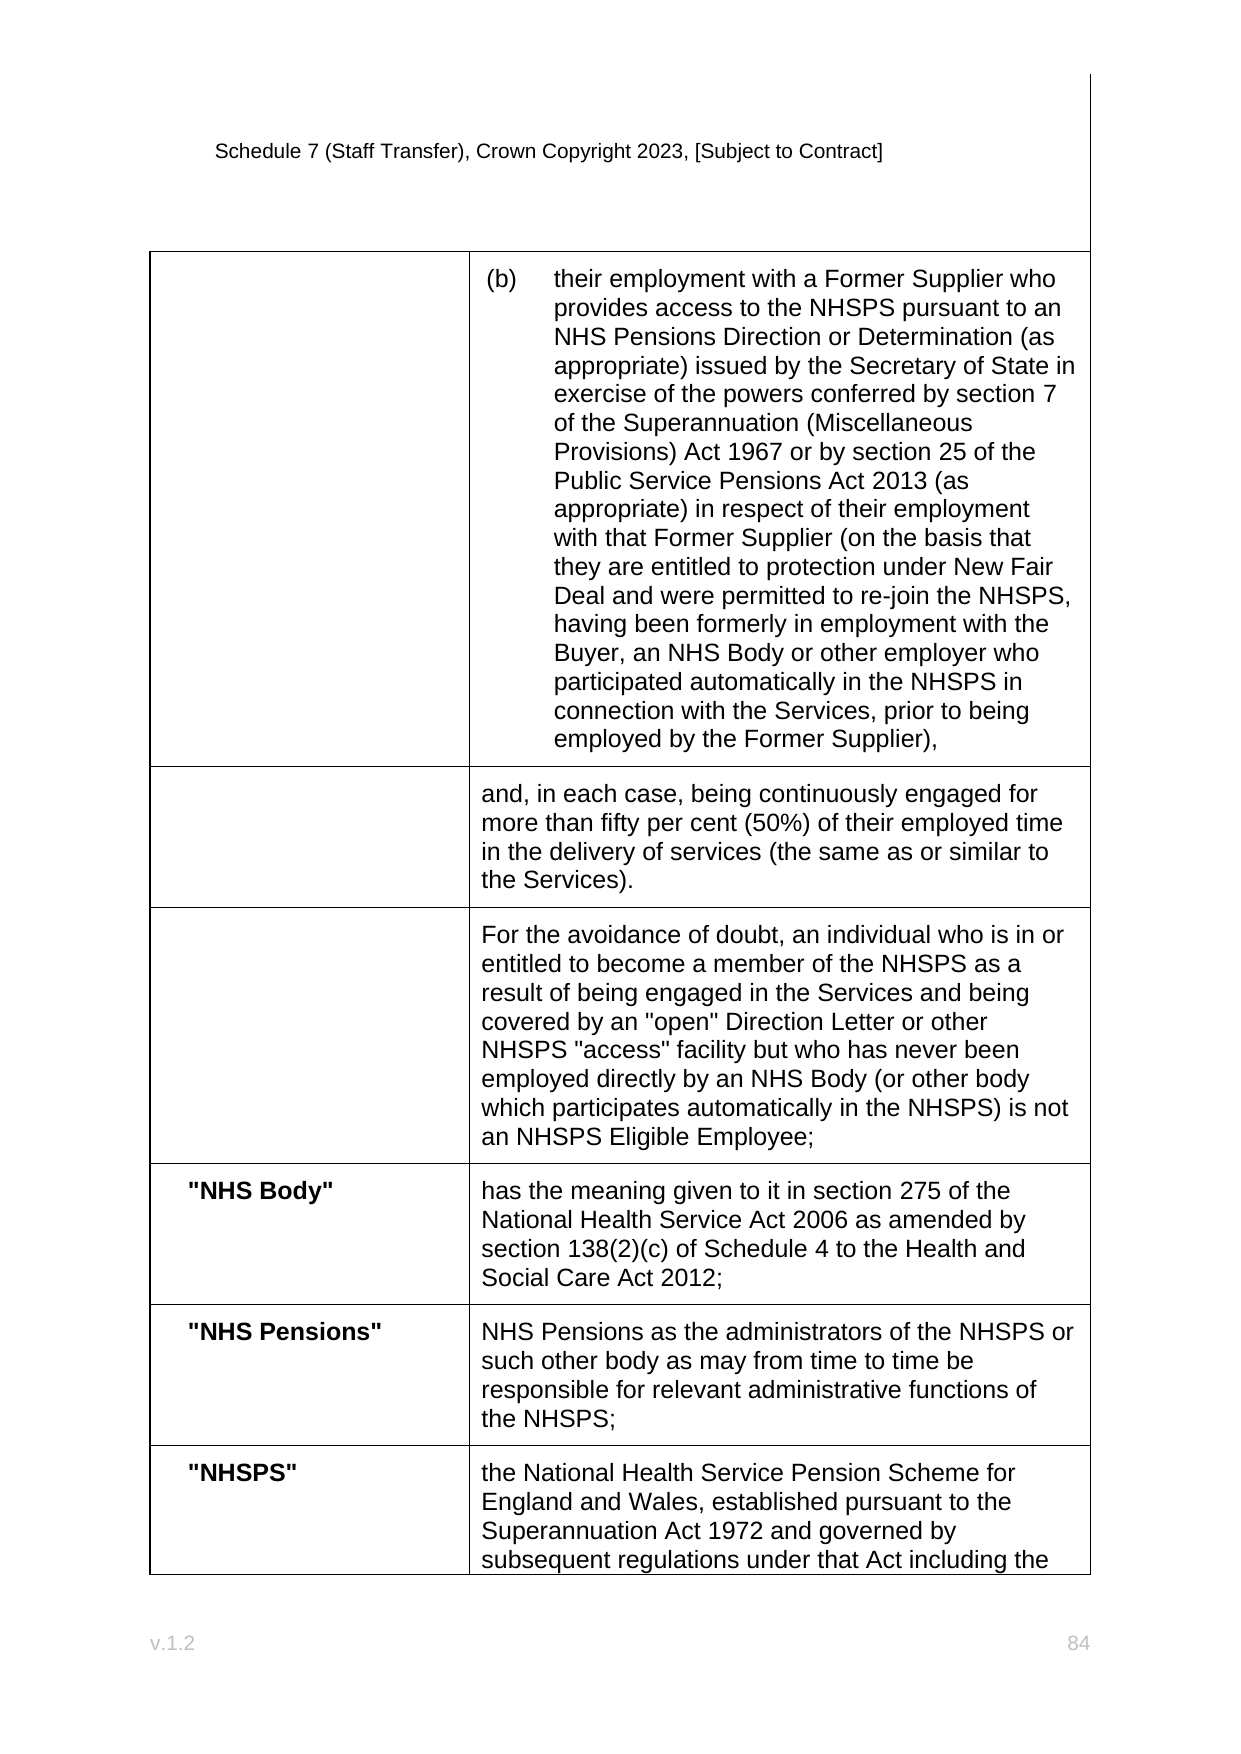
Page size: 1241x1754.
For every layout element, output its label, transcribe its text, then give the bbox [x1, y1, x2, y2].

table_cell has the meaning given to it in section 275 of the National Health Service Act 2006 as amended by section 138(2)(c) of Schedule 4 to the Health and Social Care Act 2012; [470, 1164, 1090, 1304]
table_cell [151, 767, 469, 907]
table_cell "NHS Body" [151, 1164, 469, 1304]
table_cell the National Health Service Pension Scheme for England and Wales, established pursuant to the Superannuation Act 1972 and governed by subsequent regulations under that Act including the [470, 1446, 1090, 1573]
table_cell NHS Pensions as the administrators of the NHSPS or such other body as may from time to time be responsible for relevant administrative functions of the NHSPS; [470, 1305, 1090, 1445]
table_cell For the avoidance of doubt, an individual who is in or entitled to become a member of the NHSPS as a result of being engaged in the Services and being covered by an "open" Direction Letter or other NHSPS "access" facility but who has never been employed directly by an NHS Body (or other body which participates automatically in the NHSPS) is not an NHSPS Eligible Employee; [470, 908, 1090, 1163]
table_cell [151, 908, 469, 1163]
table_cell "NHS Pensions" [151, 1305, 469, 1445]
table_cell and, in each case, being continuously engaged for more than fifty per cent (50%) of their employed time in the delivery of services (the same as or similar to the Services). [470, 767, 1090, 907]
table_cell "NHSPS" [151, 1446, 469, 1573]
table_cell [151, 252, 469, 766]
table_cell their employment with a Former Supplier who provides access to the NHSPS pursuant to an NHS Pensions Direction or Determination (as appropriate) issued by the Secretary of State in exercise of the powers conferred by section 7 of the Superannuation (Miscellaneous Provisions) Act 1967 or by section 25 of the Public Service Pensions Act 2013 (as appropriate) in respect of their employment with that Former Supplier (on the basis that they are entitled to protection under New Fair Deal and were permitted to re-join the NHSPS, having been formerly in employment with the Buyer, an NHS Body or other employer who participated automatically in the NHSPS in connection with the Services, prior to being employed by the Former Supplier), [470, 252, 1090, 766]
